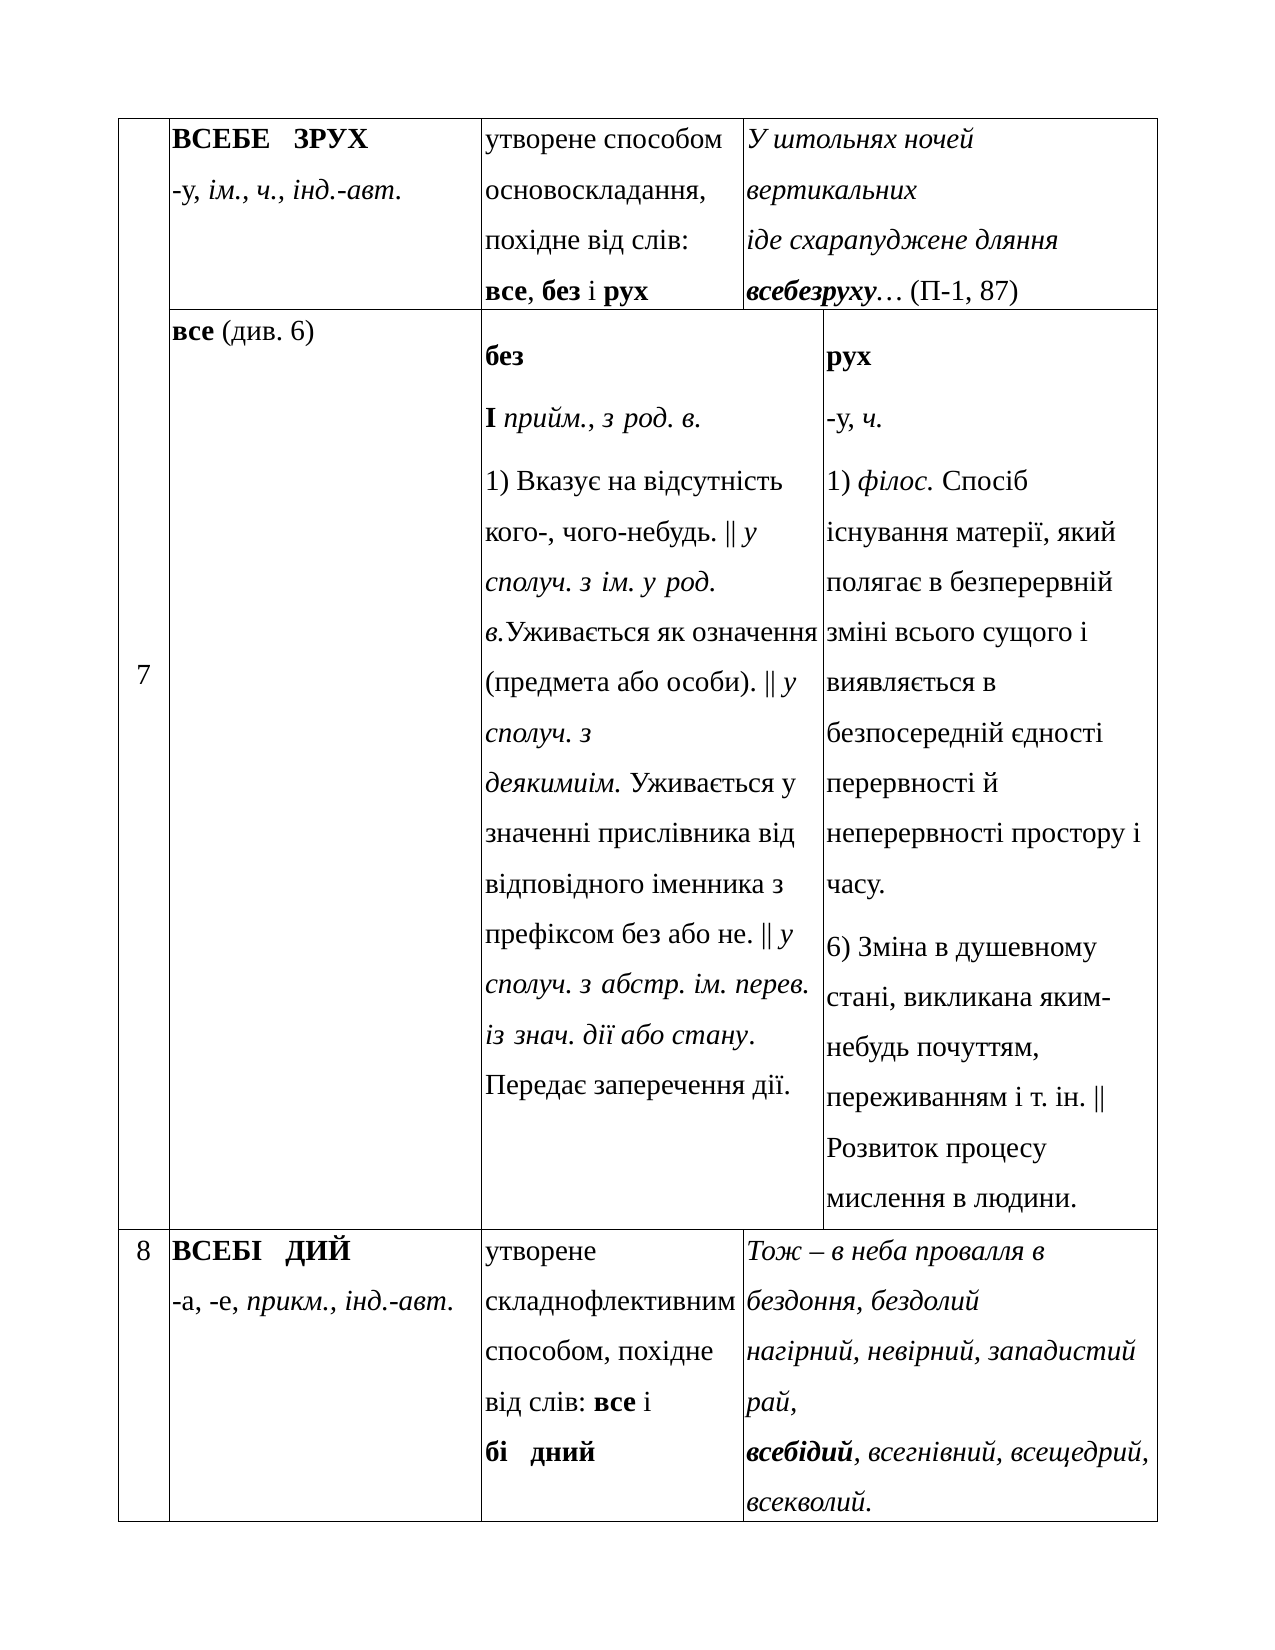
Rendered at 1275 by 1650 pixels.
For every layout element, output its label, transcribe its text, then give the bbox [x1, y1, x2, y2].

table_cell утворене складнофлективним способом, похідне від слів: все і бідний [482, 1230, 743, 1521]
table_cell без I прийм., з род. в. 1) Вказує на відсутність кого-, чого-небудь. || у сполуч. з ім. у род. в.Уживається як означення (предмета або особи). || у сполуч. з деякимиім. Уживається у значенні прислівника від відповідного іменника з префіксом без або не. || у сполуч. з абстр. ім. перев. із знач. дії або стану. Передає заперечення дії. [482, 310, 823, 1229]
table_cell рух -у, ч. 1) філос. Спосіб існування матерії, який полягає в безперервній зміні всього сущого і виявляється в безпосередній єдності перервності й неперервності простору і часу. 6) Зміна в душевному стані, викликана яким-небудь почуттям, переживанням і т. ін. || Розвиток процесу мислення в людини. [824, 310, 1157, 1229]
table_cell Тож – в неба провалля в бездоння, бездолий нагірний, невірний, западистий рай, всебідий, всегнівний, всещедрий, всекволий. [744, 1230, 1157, 1521]
table_cell 7 [119, 119, 169, 1229]
table_cell утворене способом основоскладання, похідне від слів: все, без і рух [482, 119, 743, 309]
table_cell У штольнях ночей вертикальних іде схарапуджене дляння всебезруху… (П‑1, 87) [744, 119, 1157, 309]
table_cell ВсебЕзрух -у, ім., ч., інд.-авт. [170, 119, 481, 309]
table_cell все (див. 6) [170, 310, 481, 1229]
table_cell 8 [119, 1230, 169, 1521]
table_cell ВсебІдий -а, -е, прикм., інд.-авт. [170, 1230, 481, 1521]
